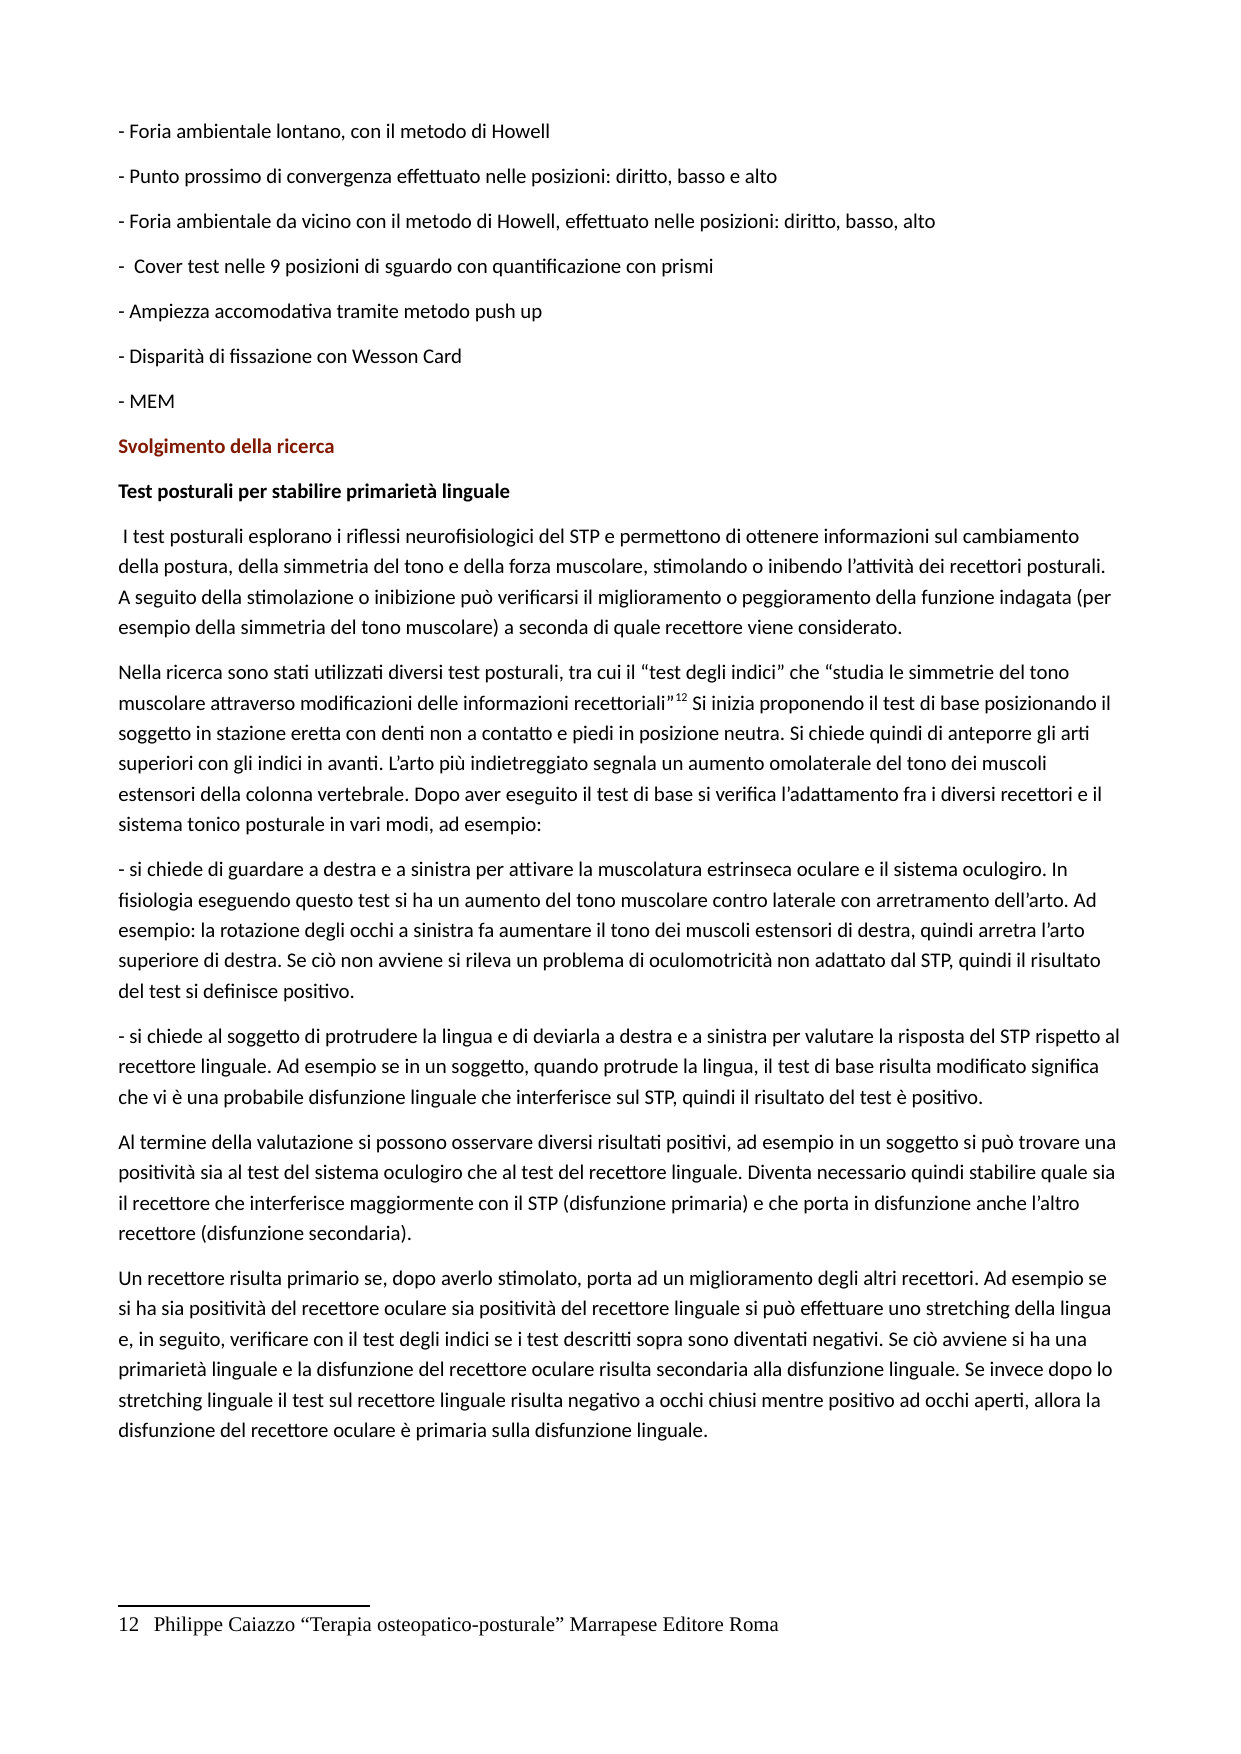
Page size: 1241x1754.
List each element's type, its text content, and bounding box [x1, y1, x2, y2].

text I test posturali esplorano i riflessi neurofisiologici del STP e permettono di ottenere informazioni sul cambiamento della postura, della simmetria del tono e della forza muscolare, stimolando o inibendo l’attività dei recettori posturali. A seguito della stimolazione o inibizione può verificarsi il miglioramento o peggioramento della funzione indagata (per esempio della simmetria del tono muscolare) a seconda di quale recettore viene considerato. [118, 523, 1122, 640]
text Philippe Caiazzo “Terapia osteopatico-posturale” Marrapese Editore Roma [118, 1612, 1122, 1636]
text - Cover test nelle 9 posizioni di sguardo con quantificazione con prismi [118, 253, 1122, 278]
text Test posturali per stabilire primarietà linguale [118, 478, 1122, 503]
text - si chiede di guardare a destra e a sinistra per attivare la muscolatura estrinseca oculare e il sistema oculogiro. In fisiologia eseguendo questo test si ha un aumento del tono muscolare contro laterale con arretramento dell’arto. Ad esempio: la rotazione degli occhi a sinistra fa aumentare il tono dei muscoli estensori di destra, quindi arretra l’arto superiore di destra. Se ciò non avviene si rileva un problema di oculomotricità non adattato dal STP, quindi il risultato del test si definisce positivo. [118, 856, 1122, 1003]
text Un recettore risulta primario se, dopo averlo stimolato, porta ad un miglioramento degli altri recettori. Ad esempio se si ha sia positività del recettore oculare sia positività del recettore linguale si può effettuare uno stretching della lingua e, in seguito, verificare con il test degli indici se i test descritti sopra sono diventati negativi. Se ciò avviene si ha una primarietà linguale e la disfunzione del recettore oculare risulta secondaria alla disfunzione linguale. Se invece dopo lo stretching linguale il test sul recettore linguale risulta negativo a occhi chiusi mentre positivo ad occhi aperti, allora la disfunzione del recettore oculare è primaria sulla disfunzione linguale. [118, 1265, 1122, 1443]
text Al termine della valutazione si possono osservare diversi risultati positivi, ad esempio in un soggetto si può trovare una positività sia al test del sistema oculogiro che al test del recettore linguale. Diventa necessario quindi stabilire quale sia il recettore che interferisce maggiormente con il STP (disfunzione primaria) e che porta in disfunzione anche l’altro recettore (disfunzione secondaria). [118, 1129, 1122, 1246]
text - Ampiezza accomodativa tramite metodo push up [118, 298, 1122, 323]
text - Disparità di fissazione con Wesson Card [118, 343, 1122, 368]
text - Foria ambientale da vicino con il metodo di Howell, effettuato nelle posizioni: diritto, basso, alto [118, 208, 1122, 233]
text Nella ricerca sono stati utilizzati diversi test posturali, tra cui il “test degli indici” che “studia le simmetrie del tono muscolare attraverso modificazioni delle informazioni recettoriali” Si inizia proponendo il test di base posizionando il soggetto in stazione eretta con denti non a contatto e piedi in posizione neutra. Si chiede quindi di anteporre gli arti superiori con gli indici in avanti. L’arto più indietreggiato segnala un aumento omolaterale del tono dei muscoli estensori della colonna vertebrale. Dopo aver eseguito il test di base si verifica l’adattamento fra i diversi recettori e il sistema tonico posturale in vari modi, ad esempio: [118, 659, 1122, 837]
text Svolgimento della ricerca [118, 433, 1122, 458]
text - MEM [118, 388, 1122, 413]
text - Foria ambientale lontano, con il metodo di Howell [118, 118, 1122, 143]
text - Punto prossimo di convergenza effettuato nelle posizioni: diritto, basso e alto [118, 163, 1122, 188]
text - si chiede al soggetto di protrudere la lingua e di deviarla a destra e a sinistra per valutare la risposta del STP rispetto al recettore linguale. Ad esempio se in un soggetto, quando protrude la lingua, il test di base risulta modificato significa che vi è una probabile disfunzione linguale che interferisce sul STP, quindi il risultato del test è positivo. [118, 1023, 1122, 1109]
